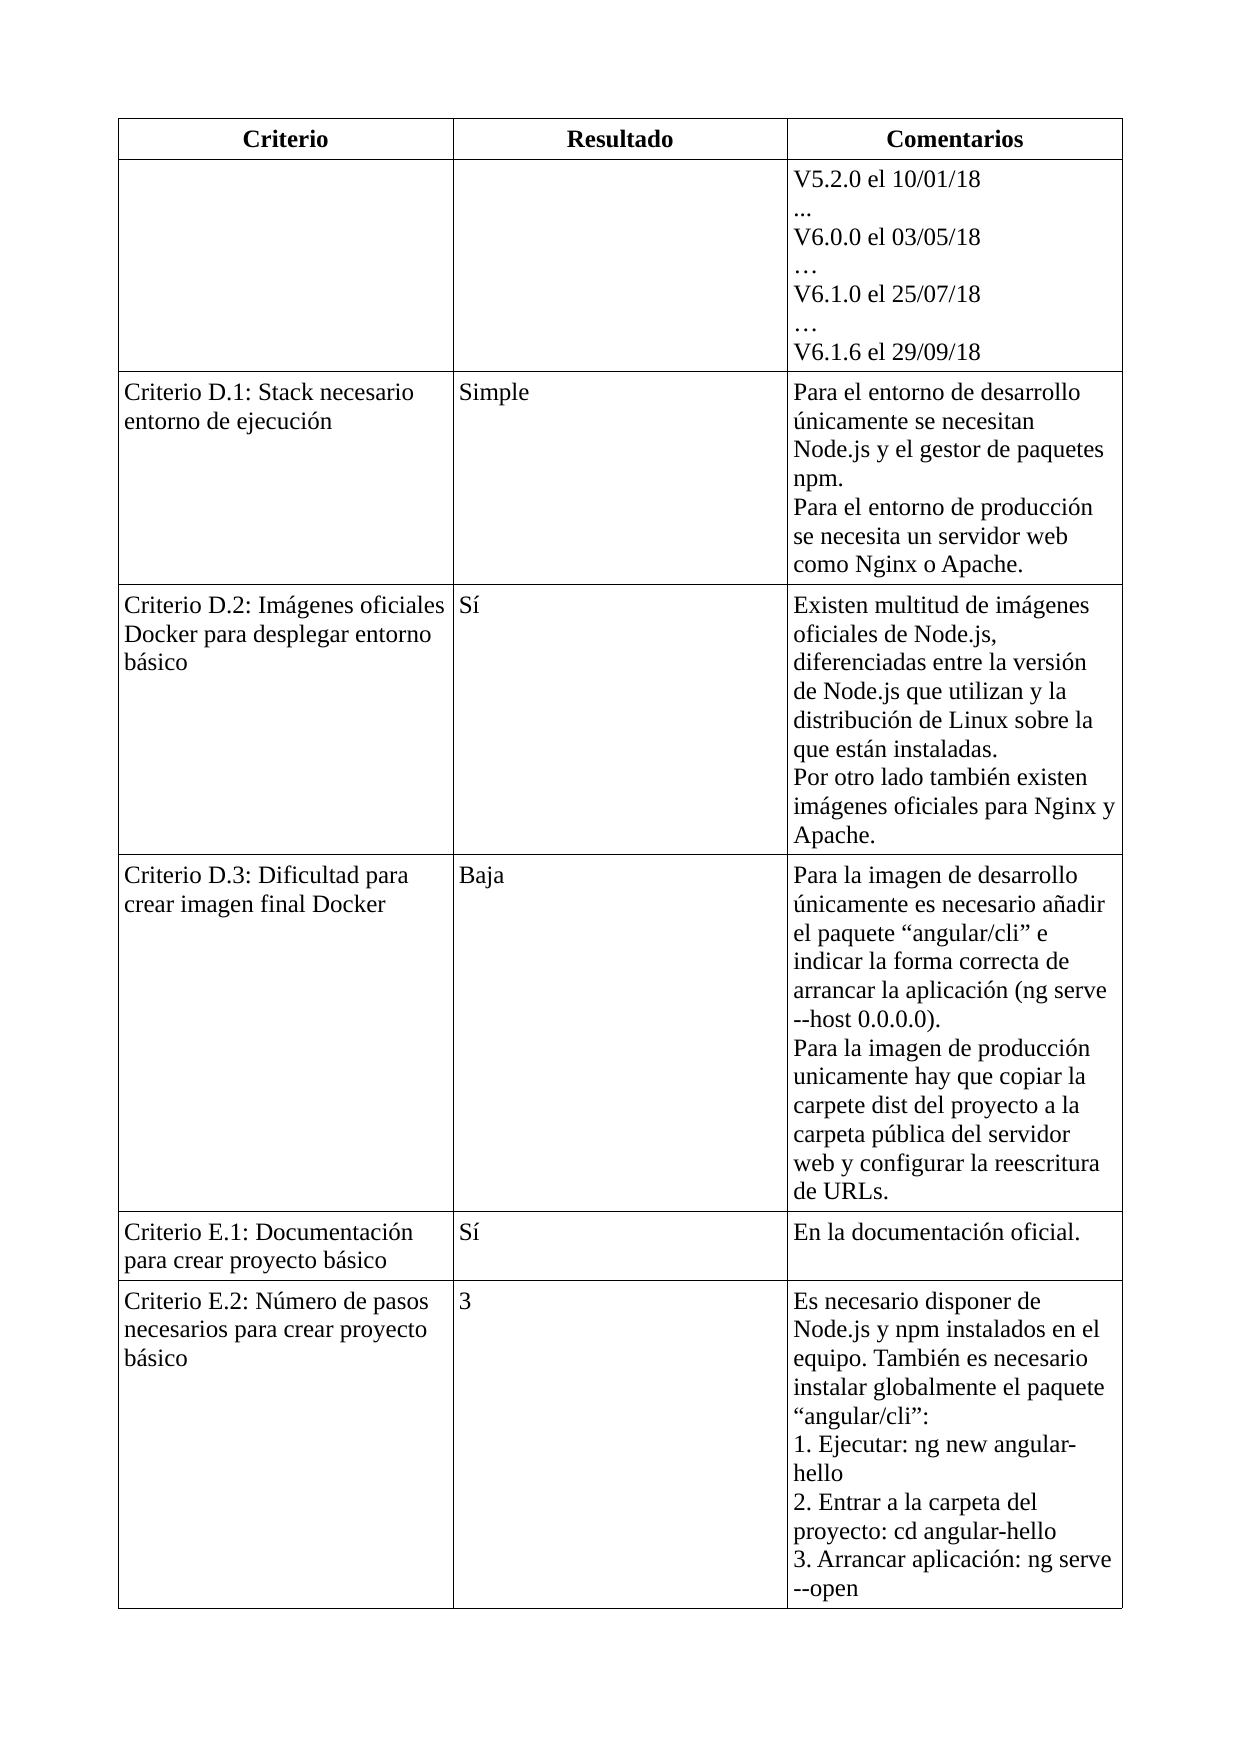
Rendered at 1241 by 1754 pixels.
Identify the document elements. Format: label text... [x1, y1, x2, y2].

table_cell Criterio E.2: Número de pasos necesarios para crear proyecto básico [119, 1281, 453, 1608]
table_header Comentarios [788, 119, 1122, 158]
table_cell V5.2.0 el 10/01/18 ... V6.0.0 el 03/05/18 … V6.1.0 el 25/07/18 … V6.1.6 el 29/09/18 [788, 160, 1122, 371]
table_cell Existen multitud de imágenes oficiales de Node.js, diferenciadas entre la versión de Node.js que utilizan y la distribución de Linux sobre la que están instaladas. Por otro lado también existen imágenes oficiales para Nginx y Apache. [788, 585, 1122, 854]
table_cell Sí [454, 1212, 787, 1280]
table_cell 3 [454, 1281, 787, 1608]
table_cell Criterio E.1: Documentación para crear proyecto básico [119, 1212, 453, 1280]
table_cell Sí [454, 585, 787, 854]
table_cell Criterio D.1: Stack necesario entorno de ejecución [119, 372, 453, 584]
table_header Resultado [454, 119, 787, 158]
table_cell Baja [454, 855, 787, 1211]
table_cell Para la imagen de desarrollo únicamente es necesario añadir el paquete “angular/cli” e indicar la forma correcta de arrancar la aplicación (ng serve --host 0.0.0.0). Para la imagen de producción unicamente hay que copiar la carpete dist del proyecto a la carpeta pública del servidor web y configurar la reescritura de URLs. [788, 855, 1122, 1211]
table_cell Criterio D.3: Dificultad para crear imagen final Docker [119, 855, 453, 1211]
table_header Criterio [119, 119, 453, 158]
table_cell Criterio D.2: Imágenes oficiales Docker para desplegar entorno básico [119, 585, 453, 854]
table_cell Es necesario disponer de Node.js y npm instalados en el equipo. También es necesario instalar globalmente el paquete “angular/cli”: 1. Ejecutar: ng new angular-hello 2. Entrar a la carpeta del proyecto: cd angular-hello 3. Arrancar aplicación: ng serve --open [788, 1281, 1122, 1608]
table_cell Simple [454, 372, 787, 584]
table_cell [454, 160, 787, 371]
table_cell [119, 160, 453, 371]
table_cell En la documentación oficial. [788, 1212, 1122, 1280]
table_cell Para el entorno de desarrollo únicamente se necesitan Node.js y el gestor de paquetes npm. Para el entorno de producción se necesita un servidor web como Nginx o Apache. [788, 372, 1122, 584]
